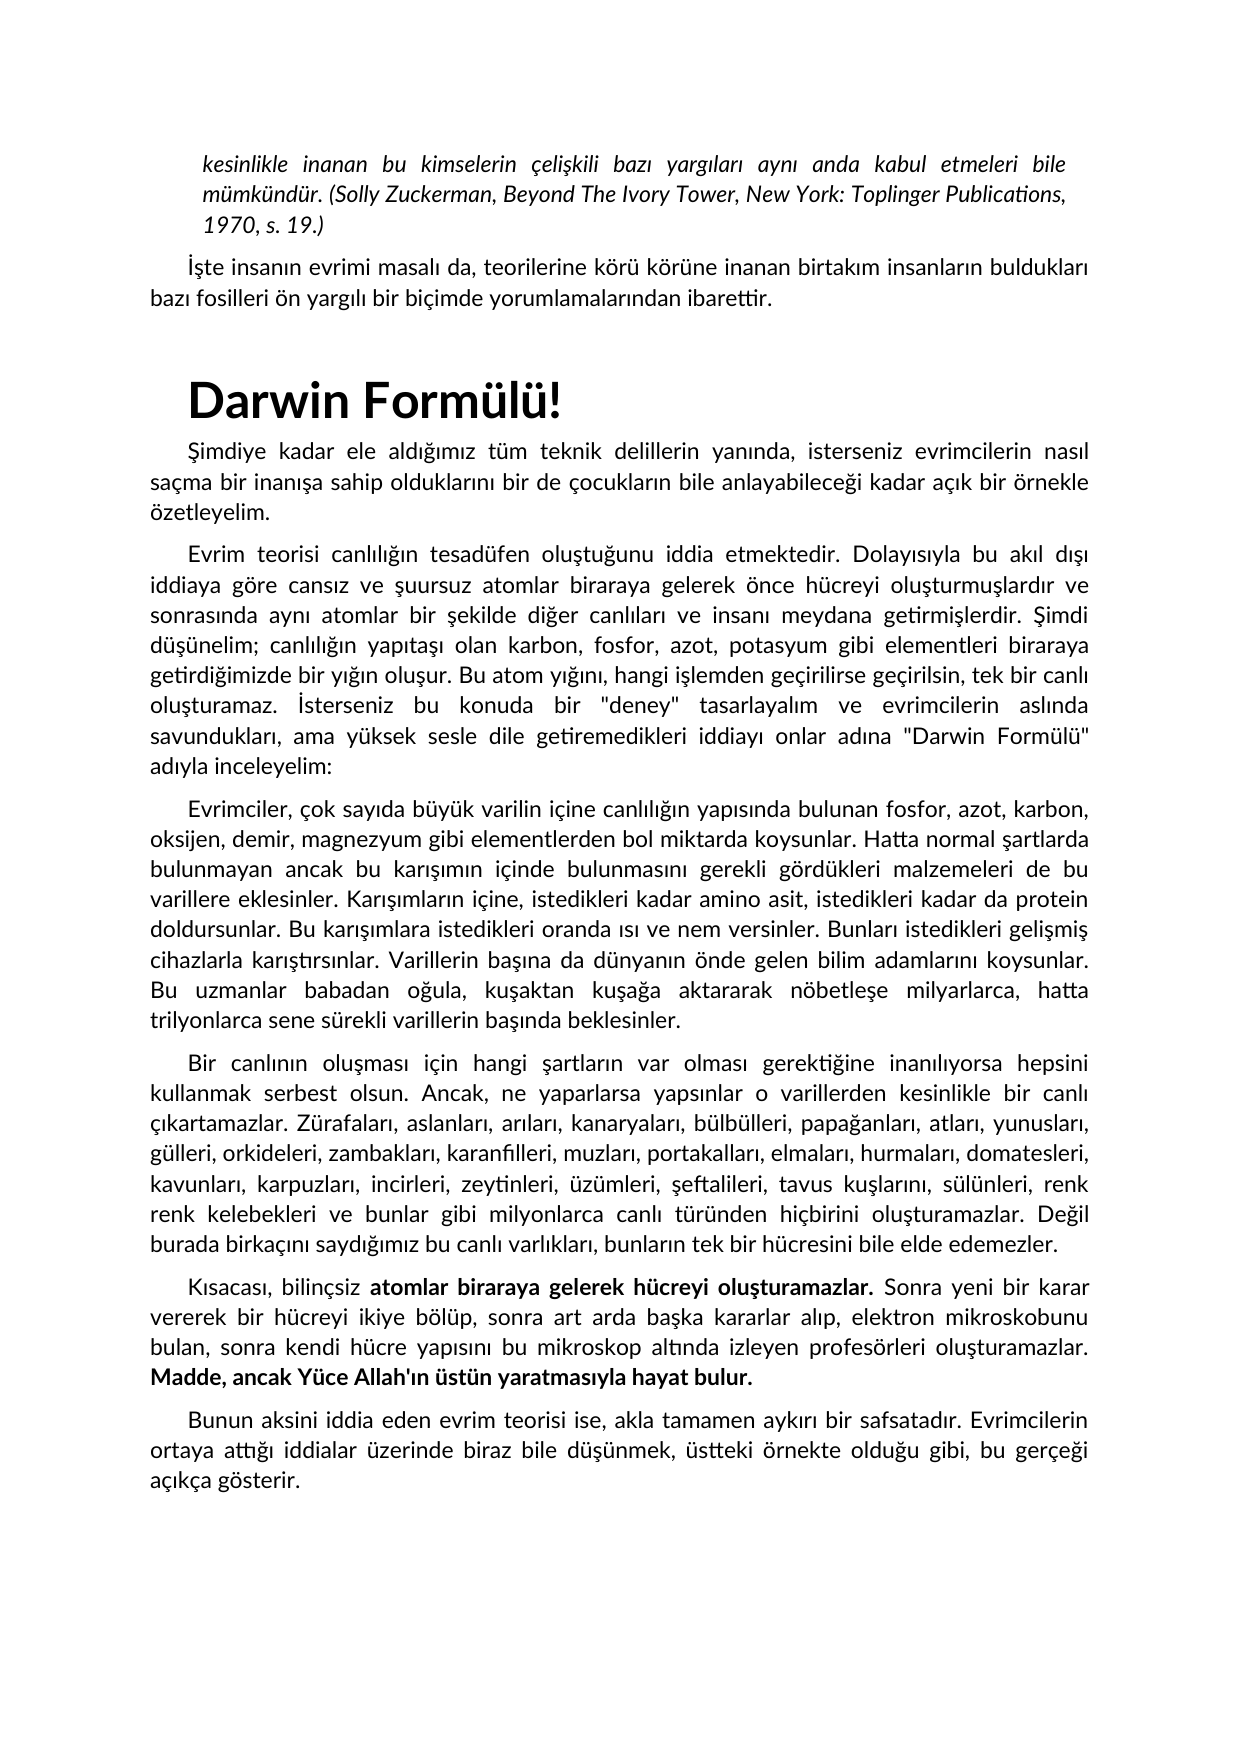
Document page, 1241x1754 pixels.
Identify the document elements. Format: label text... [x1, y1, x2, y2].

subtitle Darwin Formülü! [187, 369, 1090, 429]
text Şimdiye kadar ele aldığımız tüm teknik delillerin yanında, isterseniz evrimcilerin nasıl saçma bir inanışa sahip olduklarını bir de çocukların bile anlayabileceği kadar açık bir örnekle özetleyelim. [150, 437, 1090, 525]
text Bir canlının oluşması için hangi şartların var olması gerektiğine inanılıyorsa hepsini kullanmak serbest olsun. Ancak, ne yaparlarsa yapsınlar o varillerden kesinlikle bir canlı çıkartamazlar. Zürafaları, aslanları, arıları, kanaryaları, bülbülleri, papağanları, atları, yunusları, gülleri, orkideleri, zambakları, karanfilleri, muzları, portakalları, elmaları, hurmaları, domatesleri, kavunları, karpuzları, incirleri, zeytinleri, üzümleri, şeftalileri, tavus kuşlarını, sülünleri, renk renk kelebekleri ve bunlar gibi milyonlarca canlı türünden hiçbirini oluşturamazlar. Değil burada birkaçını saydığımız bu canlı varlıkları, bunların tek bir hücresini bile elde edemezler. [150, 1048, 1090, 1257]
text Bunun aksini iddia eden evrim teorisi ise, akla tamamen aykırı bir safsatadır. Evrimcilerin ortaya attığı iddialar üzerinde biraz bile düşünmek, üstteki örnekte olduğu gibi, bu gerçeği açıkça gösterir. [150, 1406, 1090, 1494]
text Evrim teorisi canlılığın tesadüfen oluştuğunu iddia etmektedir. Dolayısıyla bu akıl dışı iddiaya göre cansız ve şuursuz atomlar biraraya gelerek önce hücreyi oluşturmuşlardır ve sonrasında aynı atomlar bir şekilde diğer canlıları ve insanı meydana getirmişlerdir. Şimdi düşünelim; canlılığın yapıtaşı olan karbon, fosfor, azot, potasyum gibi elementleri biraraya getirdiğimizde bir yığın oluşur. Bu atom yığını, hangi işlemden geçirilirse geçirilsin, tek bir canlı oluşturamaz. İsterseniz bu konuda bir "deney" tasarlayalım ve evrimcilerin aslında savundukları, ama yüksek sesle dile getiremedikleri iddiayı onlar adına "Darwin Formülü" adıyla inceleyelim: [150, 540, 1090, 779]
text Evrimciler, çok sayıda büyük varilin içine canlılığın yapısında bulunan fosfor, azot, karbon, oksijen, demir, magnezyum gibi elementlerden bol miktarda koysunlar. Hatta normal şartlarda bulunmayan ancak bu karışımın içinde bulunmasını gerekli gördükleri malzemeleri de bu varillere eklesinler. Karışımların içine, istedikleri kadar amino asit, istedikleri kadar da protein doldursunlar. Bu karışımlara istedikleri oranda ısı ve nem versinler. Bunları istedikleri gelişmiş cihazlarla karıştırsınlar. Varillerin başına da dünyanın önde gelen bilim adamlarını koysunlar. Bu uzmanlar babadan oğula, kuşaktan kuşağa aktararak nöbetleşe milyarlarca, hatta trilyonlarca sene sürekli varillerin başında beklesinler. [150, 794, 1090, 1033]
text kesinlikle inanan bu kimselerin çelişkili bazı yargıları aynı anda kabul etmeleri bile mümkündür. (Solly Zuckerman, Beyond The Ivory Tower, New York: Toplinger Publications, 1970, s. 19.) [202, 150, 1068, 238]
text Kısacası, bilinçsiz atomlar biraraya gelerek hücreyi oluşturamazlar. Sonra yeni bir karar vererek bir hücreyi ikiye bölüp, sonra art arda başka kararlar alıp, elektron mikroskobunu bulan, sonra kendi hücre yapısını bu mikroskop altında izleyen profesörleri oluşturamazlar. Madde, ancak Yüce Allah'ın üstün yaratmasıyla hayat bulur. [150, 1272, 1090, 1391]
text İşte insanın evrimi masalı da, teorilerine körü körüne inanan birtakım insanların buldukları bazı fosilleri ön yargılı bir biçimde yorumlamalarından ibarettir. [150, 253, 1090, 311]
